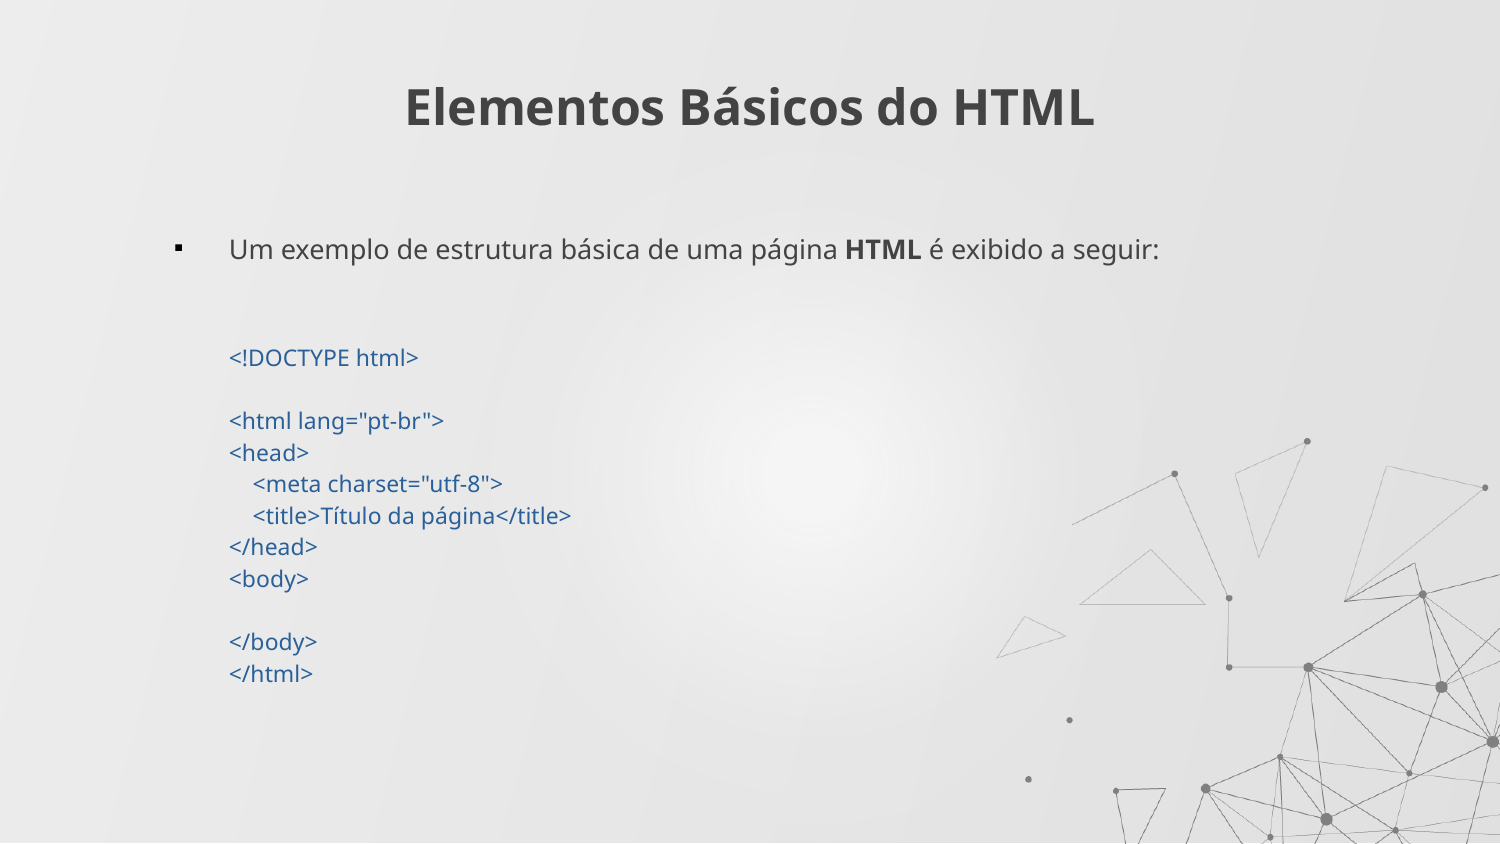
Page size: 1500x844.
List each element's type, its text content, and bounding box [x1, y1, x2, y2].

title Elementos Básicos do HTML [60, 60, 1441, 216]
list Um exemplo de estrutura básica de uma página HTML é exibido a seguir: <!DOCTYPE html> <html lang="pt-br"> <head> <meta charset="utf-8"> <title>Título da página</title> </head> <body> </body> </html> [142, 216, 1278, 455]
picture [0, 0, 1500, 844]
